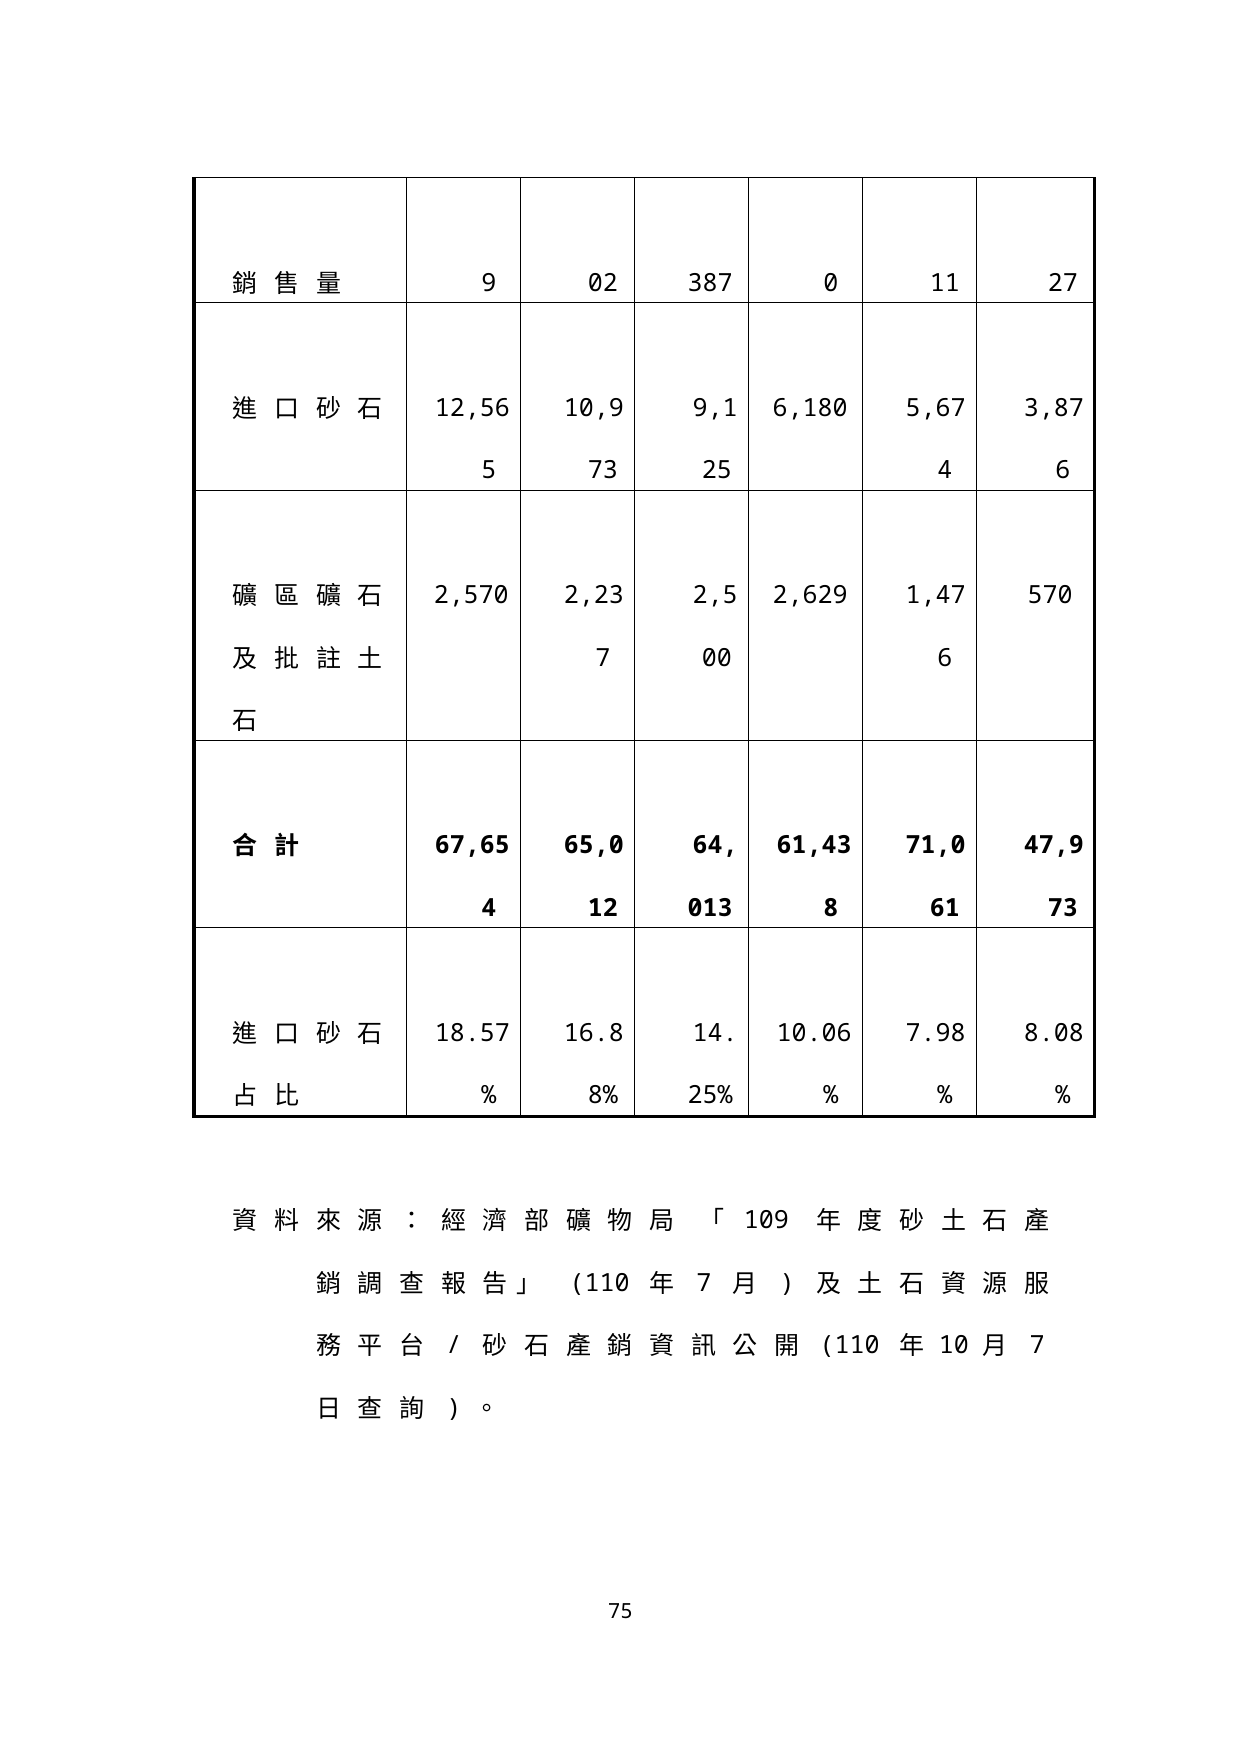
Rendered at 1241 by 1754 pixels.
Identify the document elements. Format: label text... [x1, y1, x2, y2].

table_cell 2,500 [635, 491, 748, 740]
table_cell 3,876 [977, 303, 1093, 490]
table_cell 6,180 [749, 303, 862, 490]
table_cell 47,973 [977, 741, 1093, 927]
table_cell 570 [977, 491, 1093, 740]
table_cell 64,013 [635, 741, 748, 927]
table_cell 8.08% [977, 928, 1093, 1115]
table_cell 02 [521, 178, 634, 302]
table_cell 67,654 [407, 741, 520, 927]
table_cell 5,674 [863, 303, 976, 490]
table_cell 10,973 [521, 303, 634, 490]
table_cell 61,438 [749, 741, 862, 927]
table_cell 銷售量 [196, 178, 406, 302]
table_cell 18.57% [407, 928, 520, 1115]
table_cell 進口砂石 [196, 303, 406, 490]
table_cell 7.98% [863, 928, 976, 1115]
table_cell 71,061 [863, 741, 976, 927]
table_cell 0 [749, 178, 862, 302]
table_cell 10.06% [749, 928, 862, 1115]
table_cell 11 [863, 178, 976, 302]
table_cell 9,125 [635, 303, 748, 490]
text 資料來源：經濟部礦物局「109年度砂土石產銷調查報告」(110年7月)及土石資源服務平台/砂石產銷資訊公開(110年10月7日查詢)。 [184, 1177, 1058, 1427]
table_cell 礦區礦石及批註土石 [196, 491, 406, 740]
table_cell 2,629 [749, 491, 862, 740]
table_cell 2,237 [521, 491, 634, 740]
table_cell 進口砂石占比 [196, 928, 406, 1115]
table_cell 65,012 [521, 741, 634, 927]
table_cell 合計 [196, 741, 406, 927]
table_cell 27 [977, 178, 1093, 302]
table_cell 9 [407, 178, 520, 302]
table_cell 12,565 [407, 303, 520, 490]
table_cell 16.88% [521, 928, 634, 1115]
table_cell 14.25% [635, 928, 748, 1115]
table_cell 387 [635, 178, 748, 302]
table_cell 1,476 [863, 491, 976, 740]
table_cell 2,570 [407, 491, 520, 740]
